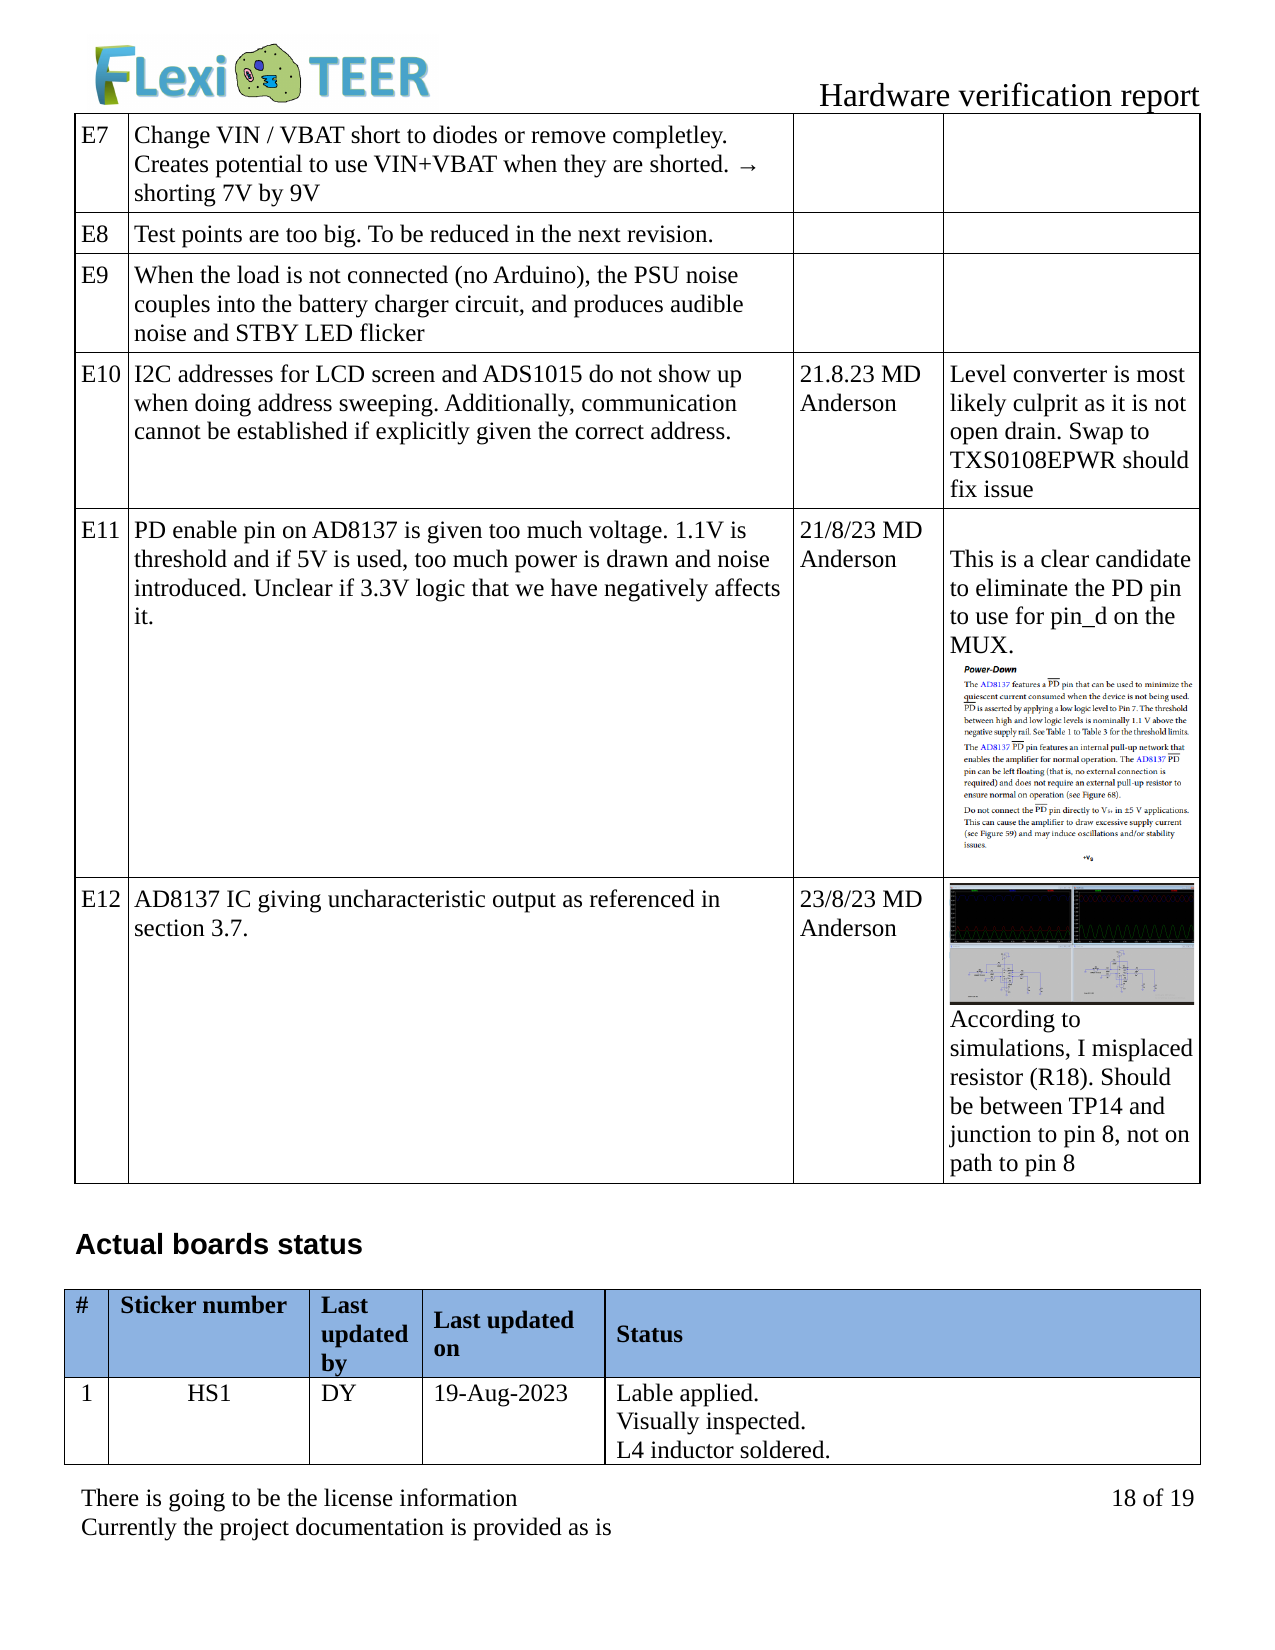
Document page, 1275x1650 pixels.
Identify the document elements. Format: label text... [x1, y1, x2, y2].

table_cell [944, 213, 1199, 253]
table_cell [794, 254, 943, 352]
table_cell DY [310, 1378, 422, 1464]
table_cell E8 [76, 213, 128, 253]
table_cell [794, 213, 943, 253]
table_cell E7 [76, 114, 128, 212]
table_cell 21/8/23 MD Anderson [794, 509, 943, 877]
table_cell E11 [76, 509, 128, 877]
table_cell This is a clear candidate to eliminate the PD pin to use for pin_d on the MUX. [944, 509, 1199, 877]
table_header Last updated by [310, 1290, 422, 1377]
table_header # [65, 1290, 108, 1377]
table_cell [794, 114, 943, 212]
table_cell I2C addresses for LCD screen and ADS1015 do not show up when doing address sweeping. Additionally, communication cannot be established if explicitly given the correct address. [129, 353, 793, 508]
table_cell 21.8.23 MD Anderson [794, 353, 943, 508]
table_cell AD8137 IC giving uncharacteristic output as referenced in section 3.7. [129, 878, 793, 1183]
subtitle Actual boards status [75, 1227, 1200, 1261]
table_header Last updated on [423, 1290, 604, 1377]
table_header Sticker number [109, 1290, 309, 1377]
table_cell PD enable pin on AD8137 is given too much voltage. 1.1V is threshold and if 5V is used, too much power is drawn and noise introduced. Unclear if 3.3V logic that we have negatively affects it. [129, 509, 793, 877]
table_cell 1 [65, 1378, 108, 1464]
table_cell E12 [76, 878, 128, 1183]
table_cell [944, 114, 1199, 212]
table_cell HS1 [109, 1378, 309, 1464]
table_cell Change VIN / VBAT short to diodes or remove completley. Creates potential to use VIN+VBAT when they are shorted. → shorting 7V by 9V [129, 114, 793, 212]
table_cell [944, 254, 1199, 352]
table_cell E10 [76, 353, 128, 508]
table_cell 19-Aug-2023 [423, 1378, 604, 1464]
table_header Status [606, 1290, 1200, 1377]
table_cell According to simulations, I misplaced resistor (R18). Should be between TP14 and junction to pin 8, not on path to pin 8 [944, 878, 1199, 1183]
table_cell Lable applied. Visually inspected. L4 inductor soldered. [606, 1378, 1200, 1464]
table_cell When the load is not connected (no Arduino), the PSU noise couples into the battery charger circuit, and produces audible noise and STBY LED flicker [129, 254, 793, 352]
table_cell 23/8/23 MD Anderson [794, 878, 943, 1183]
table_cell Test points are too big. To be reduced in the next revision. [129, 213, 793, 253]
table_cell Level converter is most likely culprit as it is not open drain. Swap to TXS0108EPWR should fix issue [944, 353, 1199, 508]
table_cell E9 [76, 254, 128, 352]
